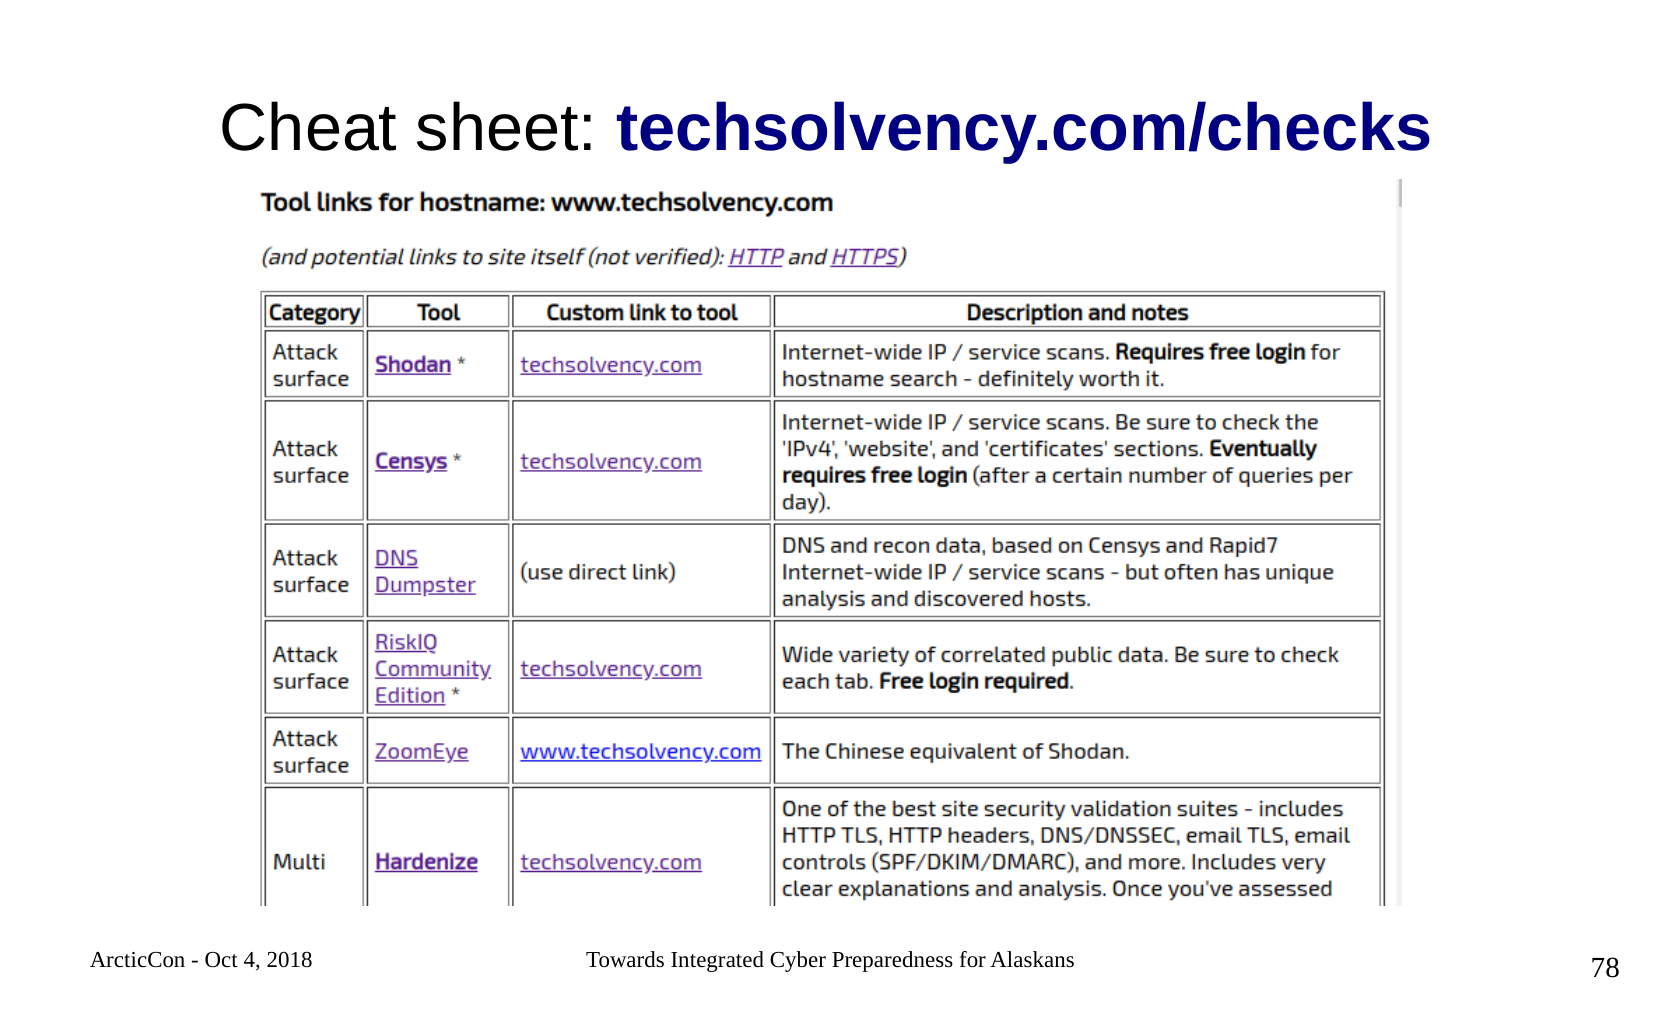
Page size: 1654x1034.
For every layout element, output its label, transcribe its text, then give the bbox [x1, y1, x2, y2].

title Cheat sheet: techsolvency.com/checks [82, 41, 1571, 214]
picture [255, 179, 1402, 906]
text_box [1560, 951, 1621, 1023]
